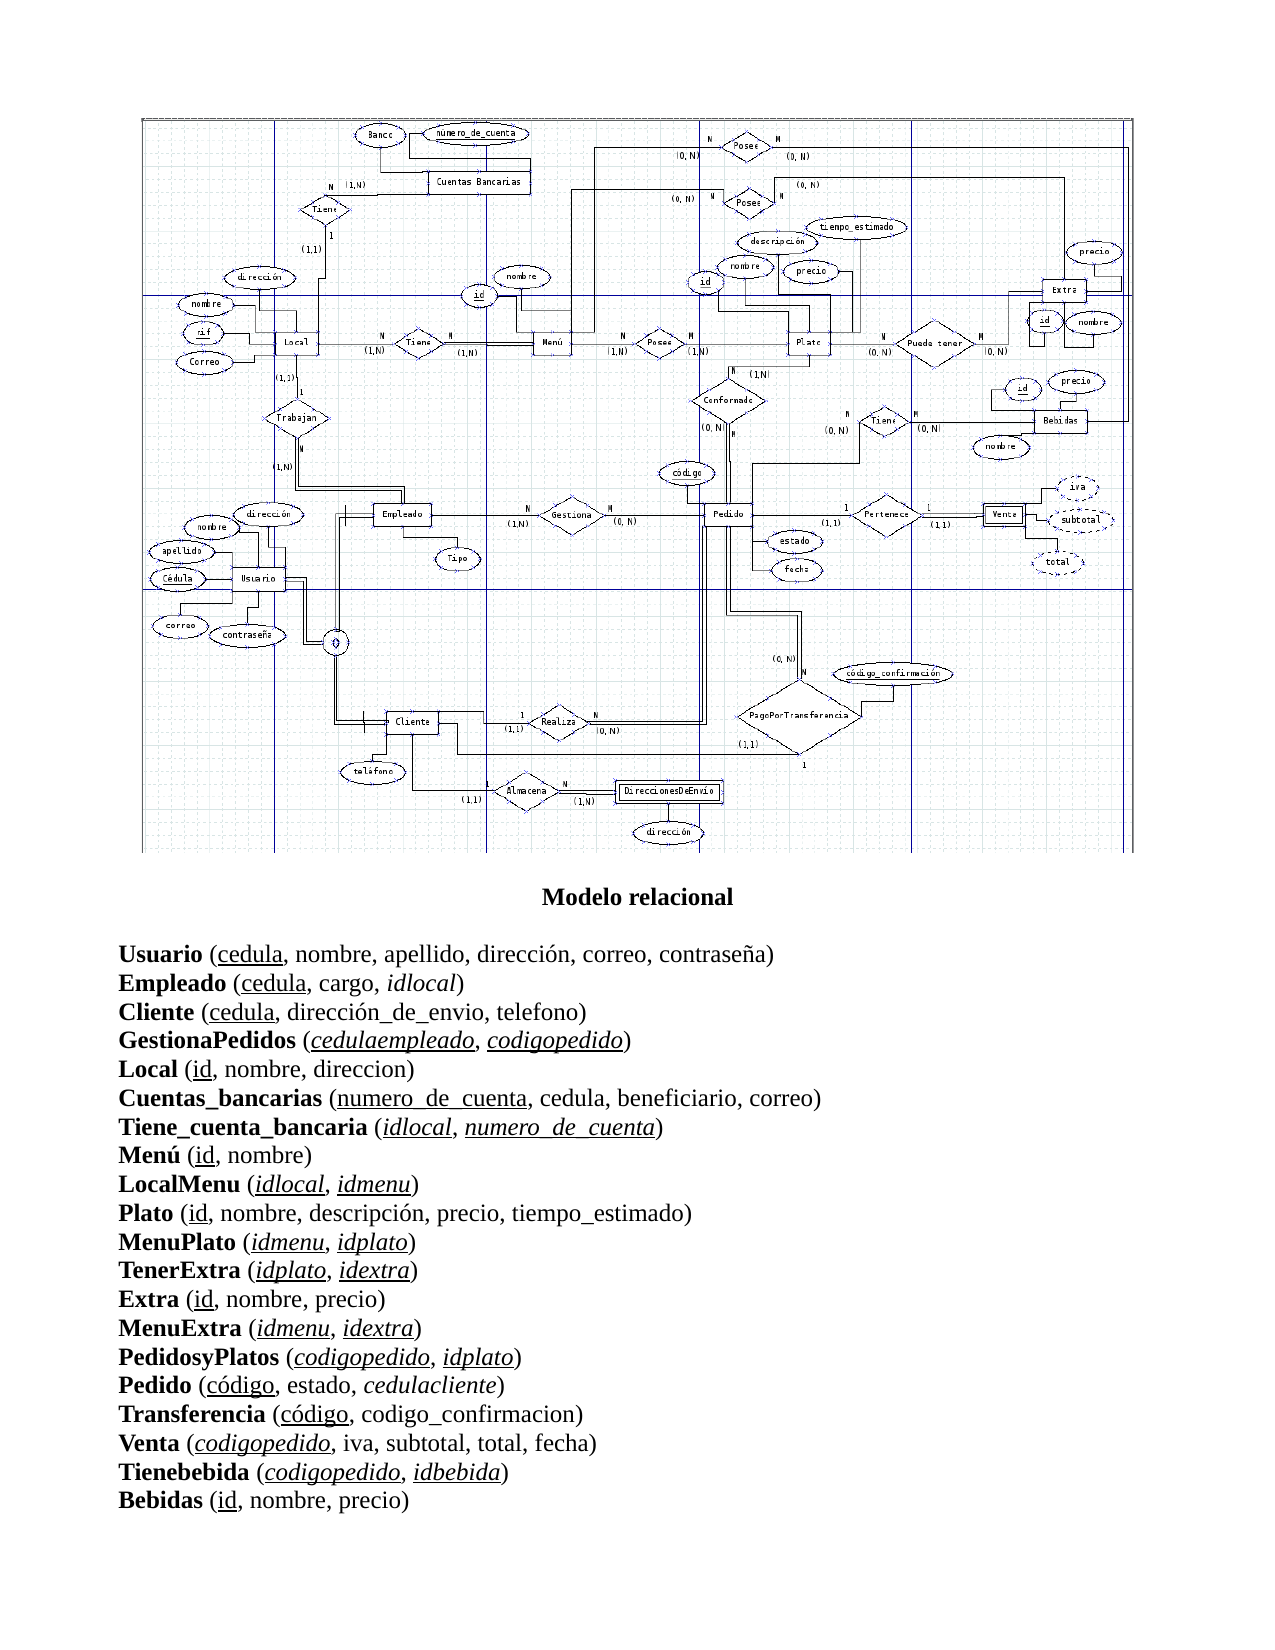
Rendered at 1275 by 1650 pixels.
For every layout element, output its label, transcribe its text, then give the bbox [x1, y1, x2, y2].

text Plato (id, nombre, descripción, precio, tiempo_estimado) [118, 1198, 1157, 1227]
text Usuario (cedula, nombre, apellido, dirección, correo, contraseña) [118, 939, 1157, 968]
text Pedido (código, estado, cedulacliente) [118, 1370, 1157, 1399]
text Tiene_cuenta_bancaria (idlocal, numero_de_cuenta) [118, 1112, 1157, 1140]
picture [141, 118, 1134, 853]
text Extra (id, nombre, precio) [118, 1284, 1157, 1313]
text Tienebebida (codigopedido, idbebida) [118, 1457, 1157, 1485]
text Cuentas_bancarias (numero_de_cuenta, cedula, beneficiario, correo) [118, 1083, 1157, 1112]
text Bebidas (id, nombre, precio) [118, 1485, 1157, 1514]
text Modelo relacional [118, 882, 1157, 910]
text Transferencia (código, codigo_confirmacion) [118, 1399, 1157, 1428]
text MenuPlato (idmenu, idplato) [118, 1227, 1157, 1255]
text Local (id, nombre, direccion) [118, 1054, 1157, 1083]
text Empleado (cedula, cargo, idlocal) [118, 968, 1157, 997]
text Venta (codigopedido, iva, subtotal, total, fecha) [118, 1428, 1157, 1457]
text Cliente (cedula, dirección_de_envio, telefono) [118, 997, 1157, 1025]
text PedidosyPlatos (codigopedido, idplato) [118, 1342, 1157, 1370]
text TenerExtra (idplato, idextra) [118, 1255, 1157, 1284]
text LocalMenu (idlocal, idmenu) [118, 1169, 1157, 1198]
text GestionaPedidos (cedulaempleado, codigopedido) [118, 1025, 1157, 1054]
text MenuExtra (idmenu, idextra) [118, 1313, 1157, 1342]
text Menú (id, nombre) [118, 1140, 1157, 1169]
